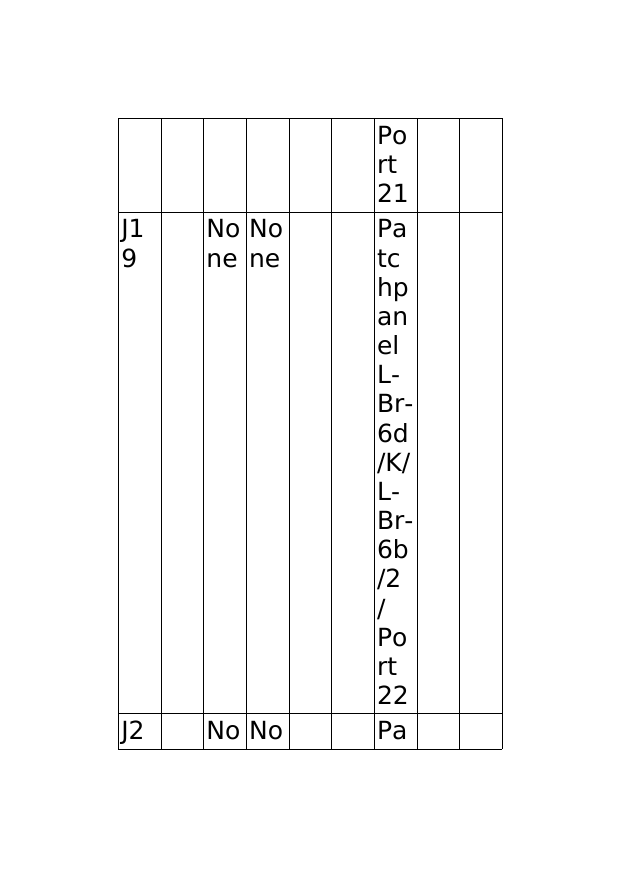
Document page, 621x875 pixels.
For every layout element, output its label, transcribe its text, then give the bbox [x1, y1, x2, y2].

table_cell [290, 714, 331, 748]
table_cell [247, 119, 289, 212]
table_cell [418, 714, 459, 748]
table_cell No [204, 714, 246, 748]
table_cell [162, 213, 203, 713]
table_cell [162, 119, 203, 212]
table_cell None [204, 213, 246, 713]
table_cell [290, 119, 331, 212]
table_cell J19 [119, 213, 161, 713]
table_cell [204, 119, 246, 212]
table_cell [418, 119, 459, 212]
table_cell Port 21 [375, 119, 417, 212]
table_cell [332, 213, 374, 713]
table_cell [418, 213, 459, 713]
table_cell [460, 119, 502, 212]
table_cell [290, 213, 331, 713]
table_cell [332, 119, 374, 212]
table_cell None [247, 213, 289, 713]
table_cell [332, 714, 374, 748]
table_cell [460, 714, 502, 748]
table_cell J2 [119, 714, 161, 748]
table_cell [162, 714, 203, 748]
table_cell No [247, 714, 289, 748]
table_cell [119, 119, 161, 212]
table_cell Pa [375, 714, 417, 748]
table_cell Patchpanel L-Br-6d/K/L-Br-6b/2 / Port 22 [375, 213, 417, 713]
table_cell [460, 213, 502, 713]
